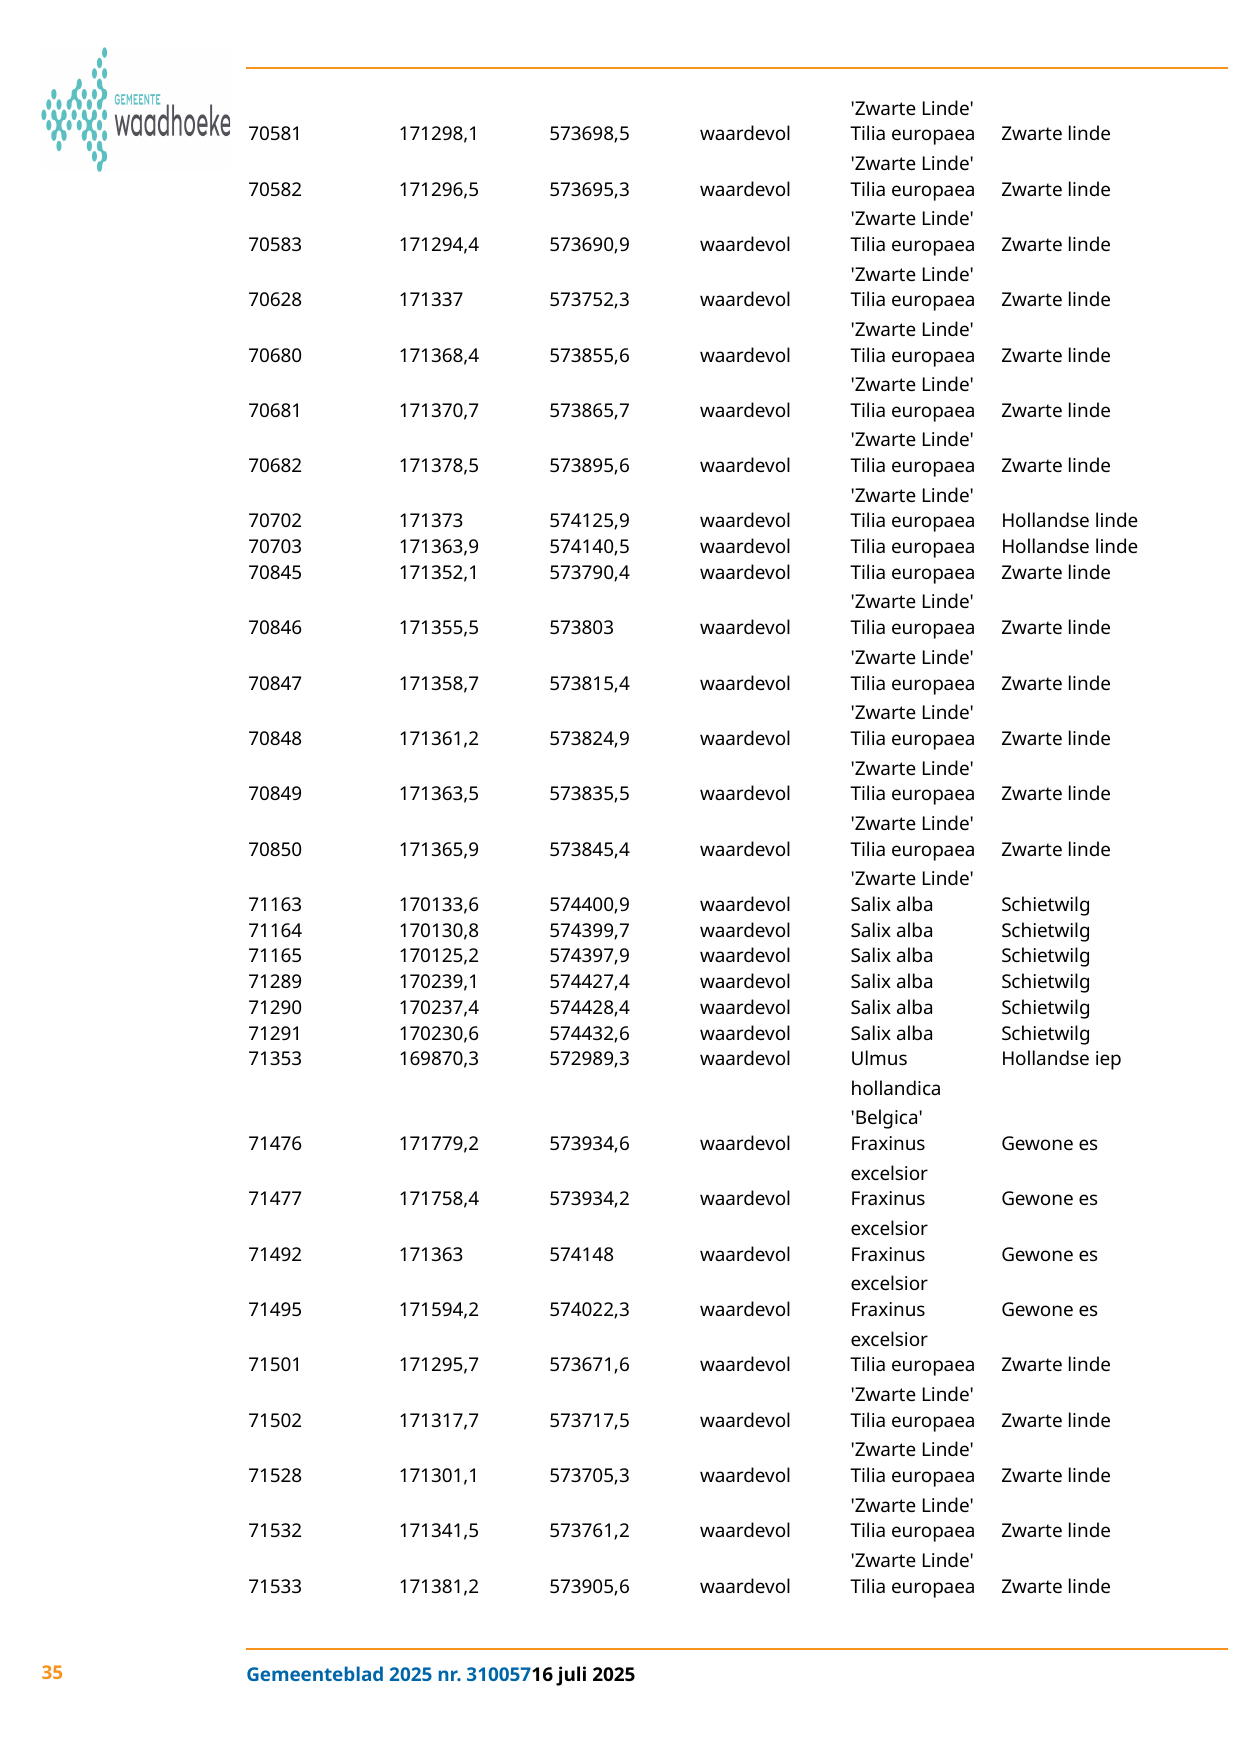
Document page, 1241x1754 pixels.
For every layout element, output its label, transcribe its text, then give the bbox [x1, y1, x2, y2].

table_cell 171298,1 [399, 121, 549, 176]
table_cell Tilia europaea 'Zwarte Linde' [850, 615, 1001, 670]
table_cell 70680 [248, 342, 398, 397]
table_cell 71495 [248, 1296, 398, 1352]
table_cell waardevol [700, 615, 850, 670]
table_cell 573815,4 [549, 670, 700, 725]
table_cell 171361,2 [399, 725, 549, 780]
table_cell 573934,6 [549, 1130, 700, 1186]
table_cell Zwarte linde [1001, 615, 1152, 670]
table_cell Schietwilg [1001, 1020, 1152, 1045]
table_cell waardevol [700, 176, 850, 231]
table_cell Gewone es [1001, 1241, 1152, 1296]
table_cell Schietwilg [1001, 994, 1152, 1020]
table_cell Zwarte linde [1001, 1352, 1152, 1407]
table_cell Schietwilg [1001, 917, 1152, 942]
table_cell [549, 95, 700, 121]
table_cell Tilia europaea 'Zwarte Linde' [850, 1352, 1001, 1407]
table_cell 71163 [248, 891, 398, 917]
table_cell 71165 [248, 943, 398, 968]
table_cell Zwarte linde [1001, 836, 1152, 891]
table_cell Tilia europaea 'Zwarte Linde' [850, 836, 1001, 891]
table_cell 574397,9 [549, 943, 700, 968]
table_cell 171341,5 [399, 1518, 549, 1573]
table_cell 574125,9 [549, 508, 700, 533]
table_cell waardevol [700, 286, 850, 342]
table_cell Zwarte linde [1001, 231, 1152, 286]
table_cell Tilia europaea 'Zwarte Linde' [850, 231, 1001, 286]
table_cell 171779,2 [399, 1130, 549, 1186]
table_cell 71502 [248, 1407, 398, 1462]
table_cell Zwarte linde [1001, 1518, 1152, 1573]
table_cell 70628 [248, 286, 398, 342]
table_cell waardevol [700, 1462, 850, 1517]
table_cell 71291 [248, 1020, 398, 1045]
table_cell 574022,3 [549, 1296, 700, 1352]
table_cell Schietwilg [1001, 968, 1152, 994]
table_cell 171373 [399, 508, 549, 533]
table_cell 572989,3 [549, 1045, 700, 1130]
table_cell 169870,3 [399, 1045, 549, 1130]
table_cell waardevol [700, 1352, 850, 1407]
table_cell 574400,9 [549, 891, 700, 917]
table_cell waardevol [700, 453, 850, 508]
table_cell waardevol [700, 968, 850, 994]
table_cell Salix alba [850, 917, 1001, 942]
table_cell 171337 [399, 286, 549, 342]
table_cell 70848 [248, 725, 398, 780]
table_cell waardevol [700, 397, 850, 452]
table_cell waardevol [700, 725, 850, 780]
table_cell Zwarte linde [1001, 670, 1152, 725]
table_cell 573705,3 [549, 1462, 700, 1517]
table_cell Hollandse linde [1001, 508, 1152, 533]
table_cell 170130,8 [399, 917, 549, 942]
table_cell Tilia europaea 'Zwarte Linde' [850, 286, 1001, 342]
table_cell Tilia europaea 'Zwarte Linde' [850, 397, 1001, 452]
table_cell 171358,7 [399, 670, 549, 725]
table_cell 171365,9 [399, 836, 549, 891]
table_cell waardevol [700, 1518, 850, 1573]
table_cell 573824,9 [549, 725, 700, 780]
table_cell 171363,9 [399, 534, 549, 559]
table_cell Tilia europaea 'Zwarte Linde' [850, 670, 1001, 725]
table_cell 170237,4 [399, 994, 549, 1020]
table_cell 171594,2 [399, 1296, 549, 1352]
table_cell waardevol [700, 1241, 850, 1296]
table_cell 171381,2 [399, 1573, 549, 1598]
table_cell 70845 [248, 559, 398, 614]
table_cell 71501 [248, 1352, 398, 1407]
table_cell Fraxinus excelsior [850, 1296, 1001, 1352]
table_cell Tilia europaea [850, 508, 1001, 533]
table_cell waardevol [700, 891, 850, 917]
table_cell Tilia europaea 'Zwarte Linde' [850, 453, 1001, 508]
table_cell 171296,5 [399, 176, 549, 231]
table_cell 70849 [248, 780, 398, 836]
table_cell 574148 [549, 1241, 700, 1296]
table_cell Tilia europaea 'Zwarte Linde' [850, 725, 1001, 780]
table_cell 573790,4 [549, 559, 700, 614]
table_cell 70847 [248, 670, 398, 725]
table_cell 70850 [248, 836, 398, 891]
table_cell 70583 [248, 231, 398, 286]
table_cell 573855,6 [549, 342, 700, 397]
table_cell Zwarte linde [1001, 559, 1152, 614]
table_cell Tilia europaea 'Zwarte Linde' [850, 121, 1001, 176]
table_cell 70681 [248, 397, 398, 452]
table_cell Zwarte linde [1001, 121, 1152, 176]
table_cell waardevol [700, 1045, 850, 1130]
table_cell Hollandse linde [1001, 534, 1152, 559]
table_cell 573695,3 [549, 176, 700, 231]
table_cell waardevol [700, 559, 850, 614]
table_cell waardevol [700, 1130, 850, 1186]
table_cell 573934,2 [549, 1186, 700, 1241]
table_cell Zwarte linde [1001, 725, 1152, 780]
table_cell 71289 [248, 968, 398, 994]
table_cell Gewone es [1001, 1130, 1152, 1186]
table_cell 573761,2 [549, 1518, 700, 1573]
table_cell 171363,5 [399, 780, 549, 836]
table_cell 573895,6 [549, 453, 700, 508]
table_cell Zwarte linde [1001, 1462, 1152, 1517]
table_cell Zwarte linde [1001, 397, 1152, 452]
table_cell 171294,4 [399, 231, 549, 286]
table_cell 171758,4 [399, 1186, 549, 1241]
table_cell waardevol [700, 943, 850, 968]
table_cell Salix alba [850, 891, 1001, 917]
table_cell waardevol [700, 1296, 850, 1352]
table_cell waardevol [700, 231, 850, 286]
table_cell Tilia europaea 'Zwarte Linde' [850, 176, 1001, 231]
table_cell Tilia europaea 'Zwarte Linde' [850, 559, 1001, 614]
table_cell 70702 [248, 508, 398, 533]
table_cell 171301,1 [399, 1462, 549, 1517]
table_cell Ulmus hollandica 'Belgica' [850, 1045, 1001, 1130]
table_cell Zwarte linde [1001, 453, 1152, 508]
table_cell 71492 [248, 1241, 398, 1296]
table_cell 171352,1 [399, 559, 549, 614]
table_cell 574432,6 [549, 1020, 700, 1045]
table_cell Fraxinus excelsior [850, 1130, 1001, 1186]
table_cell waardevol [700, 780, 850, 836]
table_cell Tilia europaea 'Zwarte Linde' [850, 1462, 1001, 1517]
table_cell 70703 [248, 534, 398, 559]
table_cell waardevol [700, 534, 850, 559]
table_cell [248, 95, 398, 121]
table_cell 71353 [248, 1045, 398, 1130]
table_cell Zwarte linde [1001, 286, 1152, 342]
table_cell Zwarte linde [1001, 1407, 1152, 1462]
table_cell Tilia europaea [850, 1573, 1001, 1598]
table_cell 70582 [248, 176, 398, 231]
table_cell Zwarte linde [1001, 342, 1152, 397]
table_cell 170125,2 [399, 943, 549, 968]
table_cell Gewone es [1001, 1296, 1152, 1352]
table_cell Fraxinus excelsior [850, 1186, 1001, 1241]
table_cell 71164 [248, 917, 398, 942]
table_cell waardevol [700, 121, 850, 176]
table_cell 171363 [399, 1241, 549, 1296]
table_cell 573803 [549, 615, 700, 670]
table_cell 573717,5 [549, 1407, 700, 1462]
table_cell 573865,7 [549, 397, 700, 452]
table_cell 71476 [248, 1130, 398, 1186]
table_cell 71290 [248, 994, 398, 1020]
table_cell 573845,4 [549, 836, 700, 891]
table_cell 70846 [248, 615, 398, 670]
table_cell 71533 [248, 1573, 398, 1598]
table_cell Salix alba [850, 943, 1001, 968]
table_cell Salix alba [850, 1020, 1001, 1045]
table_cell Tilia europaea 'Zwarte Linde' [850, 1407, 1001, 1462]
table_cell 573698,5 [549, 121, 700, 176]
table_cell Schietwilg [1001, 891, 1152, 917]
table_cell Tilia europaea 'Zwarte Linde' [850, 780, 1001, 836]
table_cell 'Zwarte Linde' [850, 95, 1001, 121]
table_cell Salix alba [850, 994, 1001, 1020]
table_cell Zwarte linde [1001, 1573, 1152, 1598]
table_cell 70682 [248, 453, 398, 508]
table_cell 71528 [248, 1462, 398, 1517]
table_cell waardevol [700, 917, 850, 942]
table_cell 171295,7 [399, 1352, 549, 1407]
table_cell waardevol [700, 508, 850, 533]
table_cell Zwarte linde [1001, 176, 1152, 231]
table_cell Gewone es [1001, 1186, 1152, 1241]
table_cell 573671,6 [549, 1352, 700, 1407]
table_cell Hollandse iep [1001, 1045, 1152, 1130]
table_cell [399, 95, 549, 121]
table_cell 71532 [248, 1518, 398, 1573]
table_cell 574140,5 [549, 534, 700, 559]
table_cell Tilia europaea 'Zwarte Linde' [850, 342, 1001, 397]
table_cell 171370,7 [399, 397, 549, 452]
table_cell 70581 [248, 121, 398, 176]
table_cell waardevol [700, 342, 850, 397]
table_cell 573835,5 [549, 780, 700, 836]
table_cell 573690,9 [549, 231, 700, 286]
table_cell waardevol [700, 994, 850, 1020]
table_cell 574399,7 [549, 917, 700, 942]
table_cell 171317,7 [399, 1407, 549, 1462]
table_cell waardevol [700, 836, 850, 891]
table_cell [700, 95, 850, 121]
table_cell 170133,6 [399, 891, 549, 917]
table_cell 574428,4 [549, 994, 700, 1020]
table_cell 573752,3 [549, 286, 700, 342]
table_cell Tilia europaea 'Zwarte Linde' [850, 1518, 1001, 1573]
picture [41, 47, 231, 172]
table_cell [1001, 95, 1152, 121]
table_cell 171355,5 [399, 615, 549, 670]
table_cell waardevol [700, 1573, 850, 1598]
table_cell waardevol [700, 1407, 850, 1462]
table_cell 171368,4 [399, 342, 549, 397]
table_cell waardevol [700, 1186, 850, 1241]
table_cell 170230,6 [399, 1020, 549, 1045]
table_cell Schietwilg [1001, 943, 1152, 968]
table_cell 573905,6 [549, 1573, 700, 1598]
table_cell Salix alba [850, 968, 1001, 994]
table_cell Fraxinus excelsior [850, 1241, 1001, 1296]
table_cell 71477 [248, 1186, 398, 1241]
table_cell 170239,1 [399, 968, 549, 994]
table_cell Tilia europaea [850, 534, 1001, 559]
table_cell waardevol [700, 1020, 850, 1045]
table_cell Zwarte linde [1001, 780, 1152, 836]
table_cell 574427,4 [549, 968, 700, 994]
table_cell waardevol [700, 670, 850, 725]
table_cell 171378,5 [399, 453, 549, 508]
